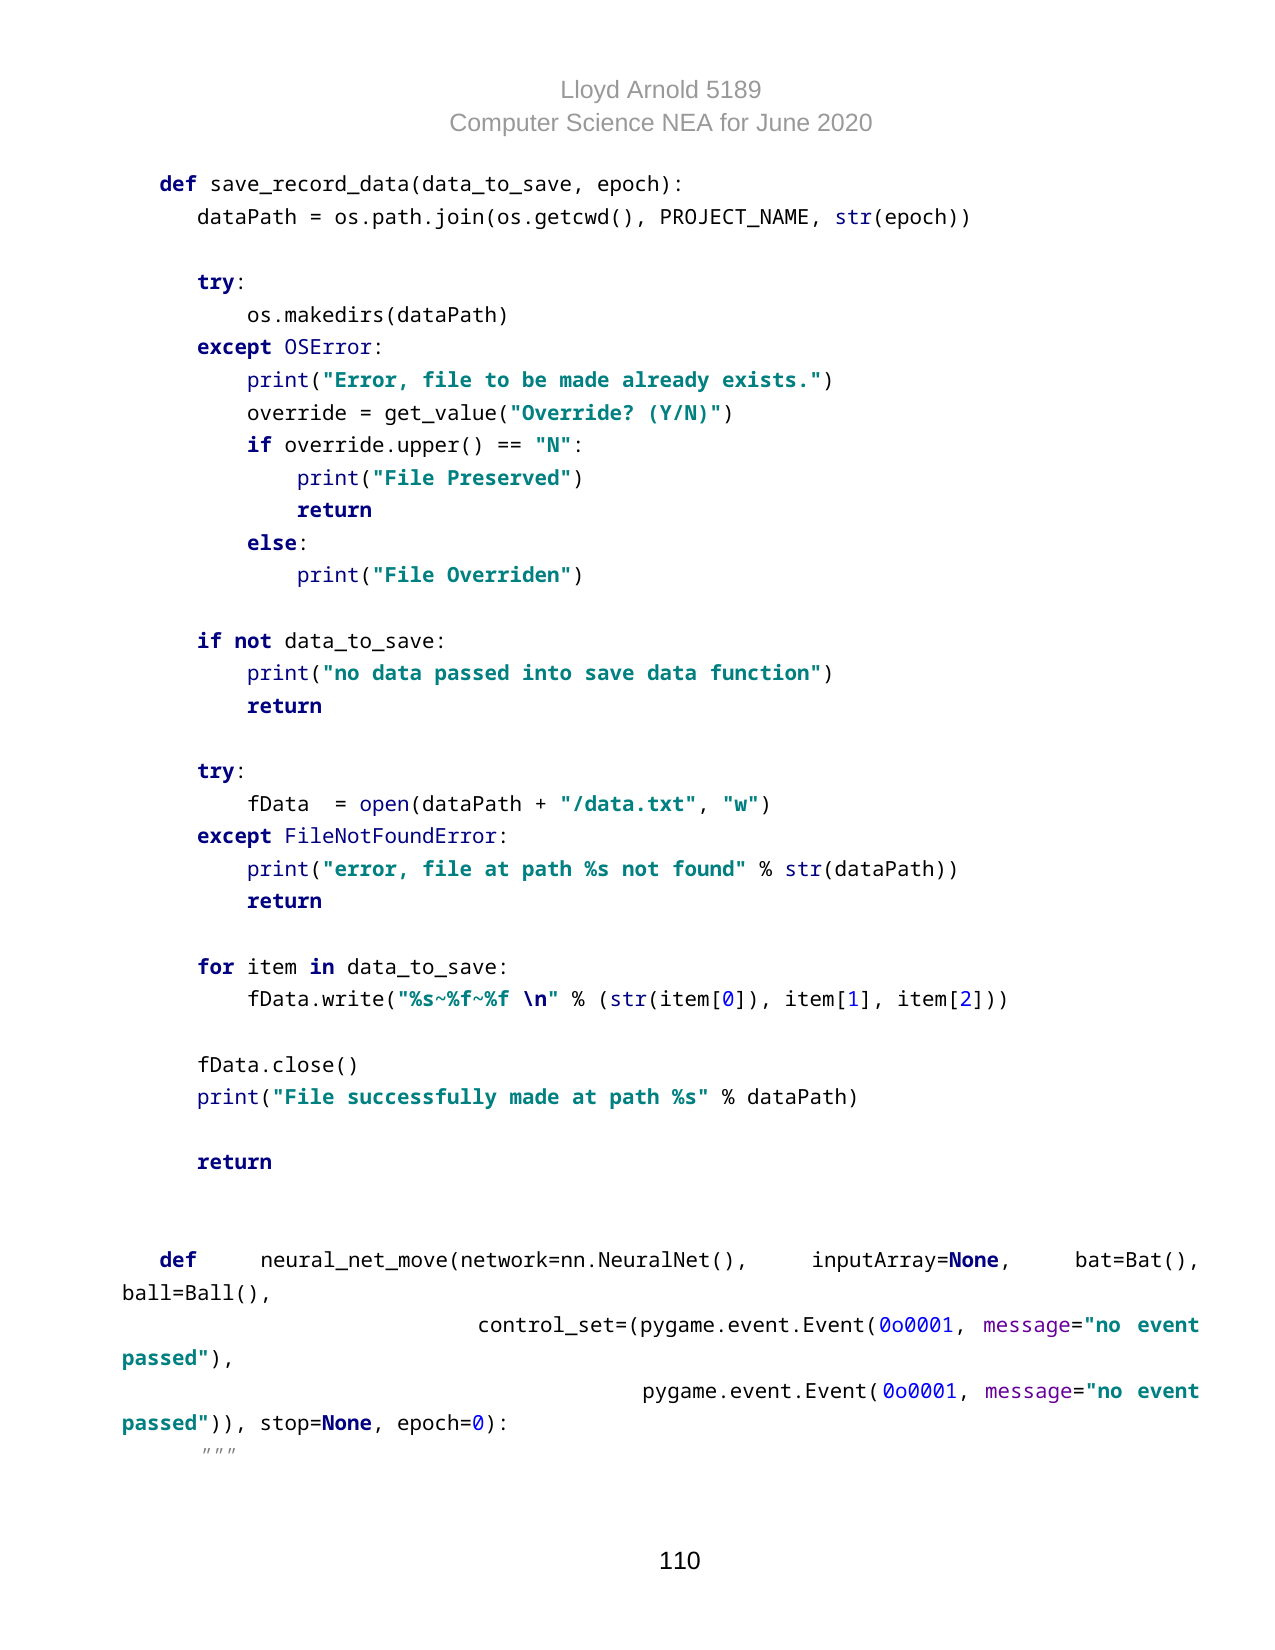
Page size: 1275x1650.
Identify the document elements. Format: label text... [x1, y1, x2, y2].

text except OSError: [122, 332, 1200, 361]
text if not data_to_save: [122, 626, 1200, 654]
text def neural_net_move(network=nn.NeuralNet(), inputArray=None, bat=Bat(), ball=Ball(), [122, 1245, 1200, 1306]
text try: [122, 267, 1200, 296]
text fData = open(dataPath + "/data.txt", "w") [122, 789, 1200, 817]
text print("error, file at path %s not found" % str(dataPath)) [122, 854, 1200, 882]
text if override.upper() == "N": [122, 430, 1200, 459]
text print("File Preserved") [122, 463, 1200, 491]
text return [122, 495, 1200, 524]
text return [122, 691, 1200, 719]
text print("File successfully made at path %s" % dataPath) [122, 1082, 1200, 1111]
text dataPath = os.path.join(os.getcwd(), PROJECT_NAME, str(epoch)) [122, 202, 1200, 230]
text os.makedirs(dataPath) [122, 300, 1200, 328]
text for item in data_to_save: [122, 952, 1200, 980]
text """ [122, 1441, 1200, 1469]
text fData.write("%s~%f~%f \n" % (str(item[0]), item[1], item[2])) [122, 984, 1200, 1013]
text print("no data passed into save data function") [122, 658, 1200, 687]
text except FileNotFoundError: [122, 821, 1200, 850]
text try: [122, 756, 1200, 785]
text else: [122, 528, 1200, 556]
text control_set=(pygame.event.Event(0o0001, message="no event passed"), [122, 1311, 1200, 1372]
text pygame.event.Event(0o0001, message="no event passed")), stop=None, epoch=0): [122, 1376, 1200, 1437]
text print("Error, file to be made already exists.") [122, 365, 1200, 393]
text fData.close() [122, 1050, 1200, 1078]
text return [122, 1147, 1200, 1176]
text def save_record_data(data_to_save, epoch): [122, 169, 1200, 198]
text print("File Overriden") [122, 561, 1200, 589]
text return [122, 887, 1200, 915]
text override = get_value("Override? (Y/N)") [122, 398, 1200, 426]
